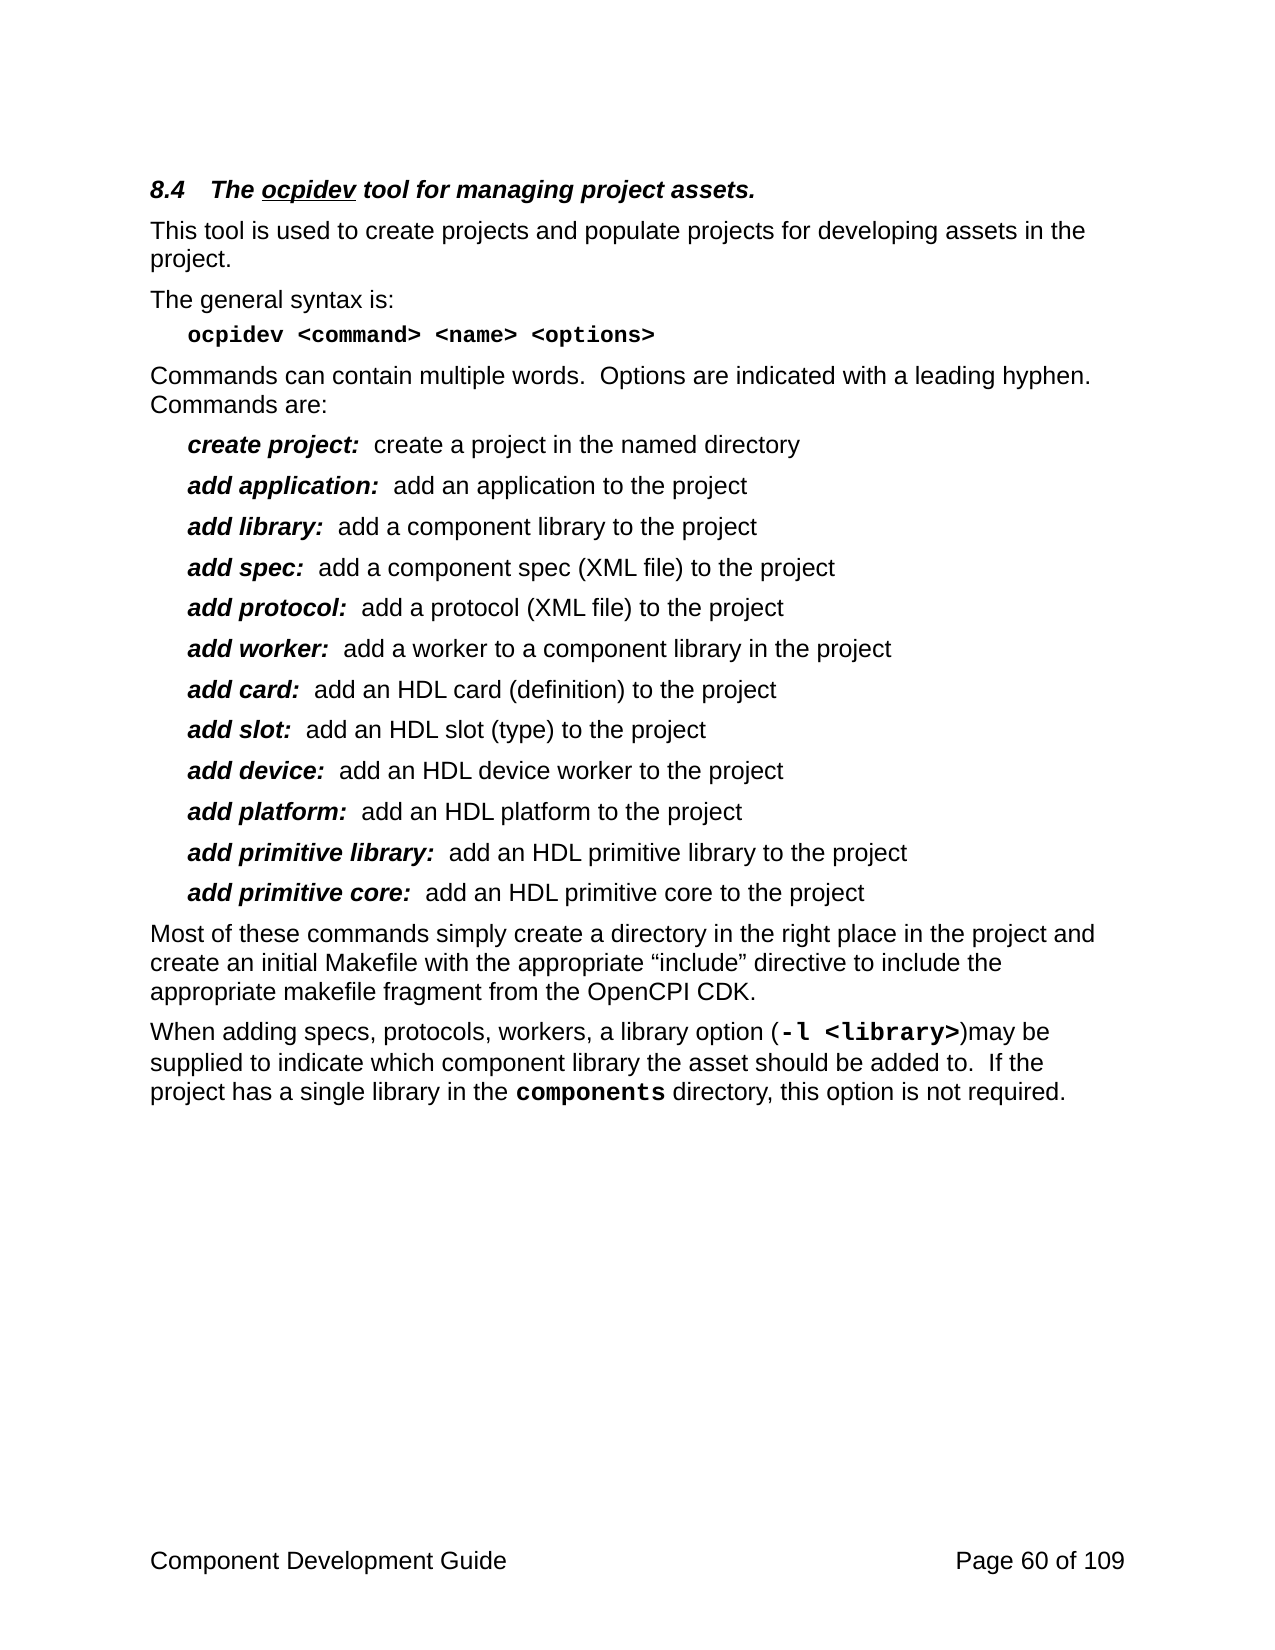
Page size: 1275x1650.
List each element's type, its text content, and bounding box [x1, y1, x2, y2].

text add card: add an HDL card (definition) to the project [187, 675, 1125, 703]
text Commands can contain multiple words. Options are indicated with a leading hyphen. Commands are: [150, 361, 1125, 418]
text The general syntax is: [150, 285, 1125, 314]
text add protocol: add a protocol (XML file) to the project [187, 593, 1125, 622]
text add platform: add an HDL platform to the project [187, 797, 1125, 826]
text add primitive core: add an HDL primitive core to the project [187, 878, 1125, 907]
text This tool is used to create projects and populate projects for developing assets in the project. [150, 216, 1125, 273]
text add slot: add an HDL slot (type) to the project [187, 715, 1125, 744]
text ocpidev <command> <name> <options> [187, 323, 1125, 349]
text add worker: add a worker to a component library in the project [187, 634, 1125, 663]
text create project: create a project in the named directory [187, 430, 1125, 459]
text add library: add a component library to the project [187, 512, 1125, 541]
text Most of these commands simply create a directory in the right place in the project and create an initial Makefile with the appropriate “include” directive to include the appropriate makefile fragment from the OpenCPI CDK. [150, 919, 1125, 1005]
subtitle The ocpidev tool for managing project assets. [150, 175, 1125, 204]
text add primitive library: add an HDL primitive library to the project [187, 838, 1125, 866]
text add spec: add a component spec (XML file) to the project [187, 552, 1125, 581]
text add device: add an HDL device worker to the project [187, 756, 1125, 785]
text add application: add an application to the project [187, 471, 1125, 500]
text When adding specs, protocols, workers, a library option (-l <library>)may be supplied to indicate which component library the asset should be added to. If the project has a single library in the components directory, this option is not required. [150, 1017, 1125, 1108]
